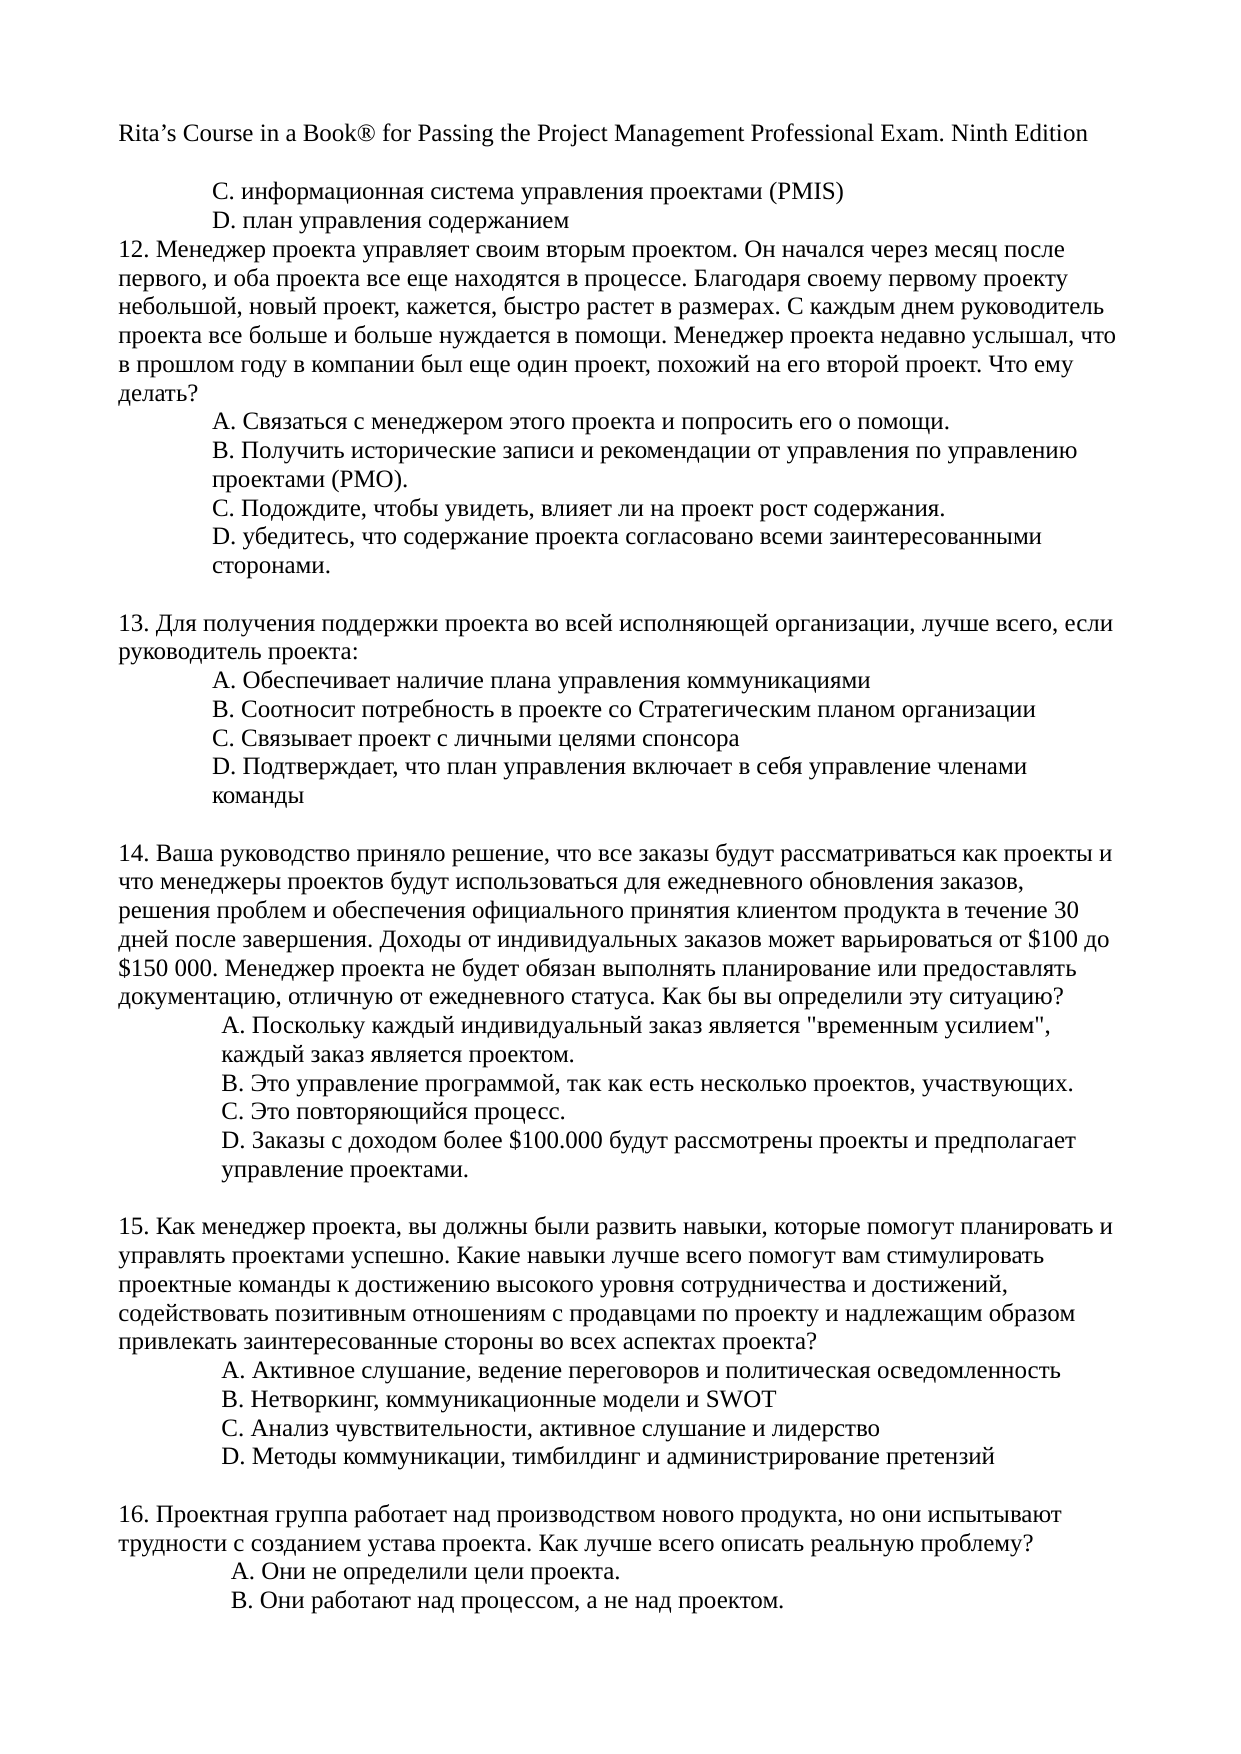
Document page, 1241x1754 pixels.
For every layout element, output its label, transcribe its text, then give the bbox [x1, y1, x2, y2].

text A. Поскольку каждый индивидуальный заказ является "временным усилием", каждый заказ является проектом. [221, 1010, 1122, 1068]
text А. Они не определили цели проекта. [231, 1556, 1122, 1585]
text D. Подтверждает, что план управления включает в себя управление членами команды [212, 751, 1122, 809]
text 12. Менеджер проекта управляет своим вторым проектом. Он начался через месяц после первого, и оба проекта все еще находятся в процессе. Благодаря своему первому проекту небольшой, новый проект, кажется, быстро растет в размерах. С каждым днем руководитель проекта все больше и больше нуждается в помощи. Менеджер проекта недавно услышал, что в прошлом году в компании был еще один проект, похожий на его второй проект. Что ему делать? [118, 234, 1122, 406]
text 16. Проектная группа работает над производством нового продукта, но они испытывают трудности с созданием устава проекта. Как лучше всего описать реальную проблему? [118, 1499, 1122, 1556]
text 13. Для получения поддержки проекта во всей исполняющей организации, лучше всего, если руководитель проекта: [118, 608, 1122, 665]
text B. Получить исторические записи и рекомендации от управления по управлению проектами (PMO). [212, 435, 1122, 493]
text A. Активное слушание, ведение переговоров и политическая осведомленность [221, 1355, 1122, 1384]
text D. Методы коммуникации, тимбилдинг и администрирование претензий [221, 1441, 1122, 1470]
text C. Подождите, чтобы увидеть, влияет ли на проект рост содержания. [212, 493, 1122, 521]
text B. Cоотносит потребность в проекте со Стратегическим планом организации [212, 694, 1122, 723]
text B. Они работают над процессом, а не над проектом. [231, 1585, 1122, 1614]
text A. Cвязаться с менеджером этого проекта и попросить его о помощи. [212, 406, 1122, 435]
text D. Заказы c доходом более $100.000 будут рассмотрены проекты и предполагает управление проектами. [221, 1125, 1122, 1183]
text С. информационная система управления проектами (PMIS) [212, 176, 1122, 205]
text С. Анализ чувствительности, активное слушание и лидерство [221, 1413, 1122, 1441]
text C. Связывает проект с личными целями спонсора [212, 723, 1122, 751]
text 15. Как менеджер проекта, вы должны были развить навыки, которые помогут планировать и управлять проектами успешно. Какие навыки лучше всего помогут вам стимулировать проектные команды к достижению высокого уровня сотрудничества и достижений, содействовать позитивным отношениям с продавцами по проекту и надлежащим образом привлекать заинтересованные стороны во всех аспектах проекта? [118, 1211, 1122, 1355]
text D. убедитесь, что содержание проекта согласовано всеми заинтересованными сторонами. [212, 521, 1122, 579]
text B. Это управление программой, так как есть несколько проектов, участвующих. [221, 1068, 1122, 1096]
text B. Нетворкинг, коммуникационные модели и SWOT [221, 1384, 1122, 1413]
text 14. Ваша руководство приняло решение, что все заказы будут рассматриваться как проекты и что менеджеры проектов будут использоваться для ежедневного обновления заказов, решения проблем и обеспечения официального принятия клиентом продукта в течение 30 дней после завершения. Доходы от индивидуальных заказов может варьироваться от $100 до $150 000. Менеджер проекта не будет обязан выполнять планирование или предоставлять документацию, отличную от ежедневного статуса. Как бы вы определили эту ситуацию? [118, 838, 1122, 1010]
text C. Это повторяющийся процесс. [221, 1096, 1122, 1125]
text A. Обеспечивает наличие плана управления коммуникациями [212, 665, 1122, 694]
text D. план управления содержанием [212, 205, 1122, 234]
